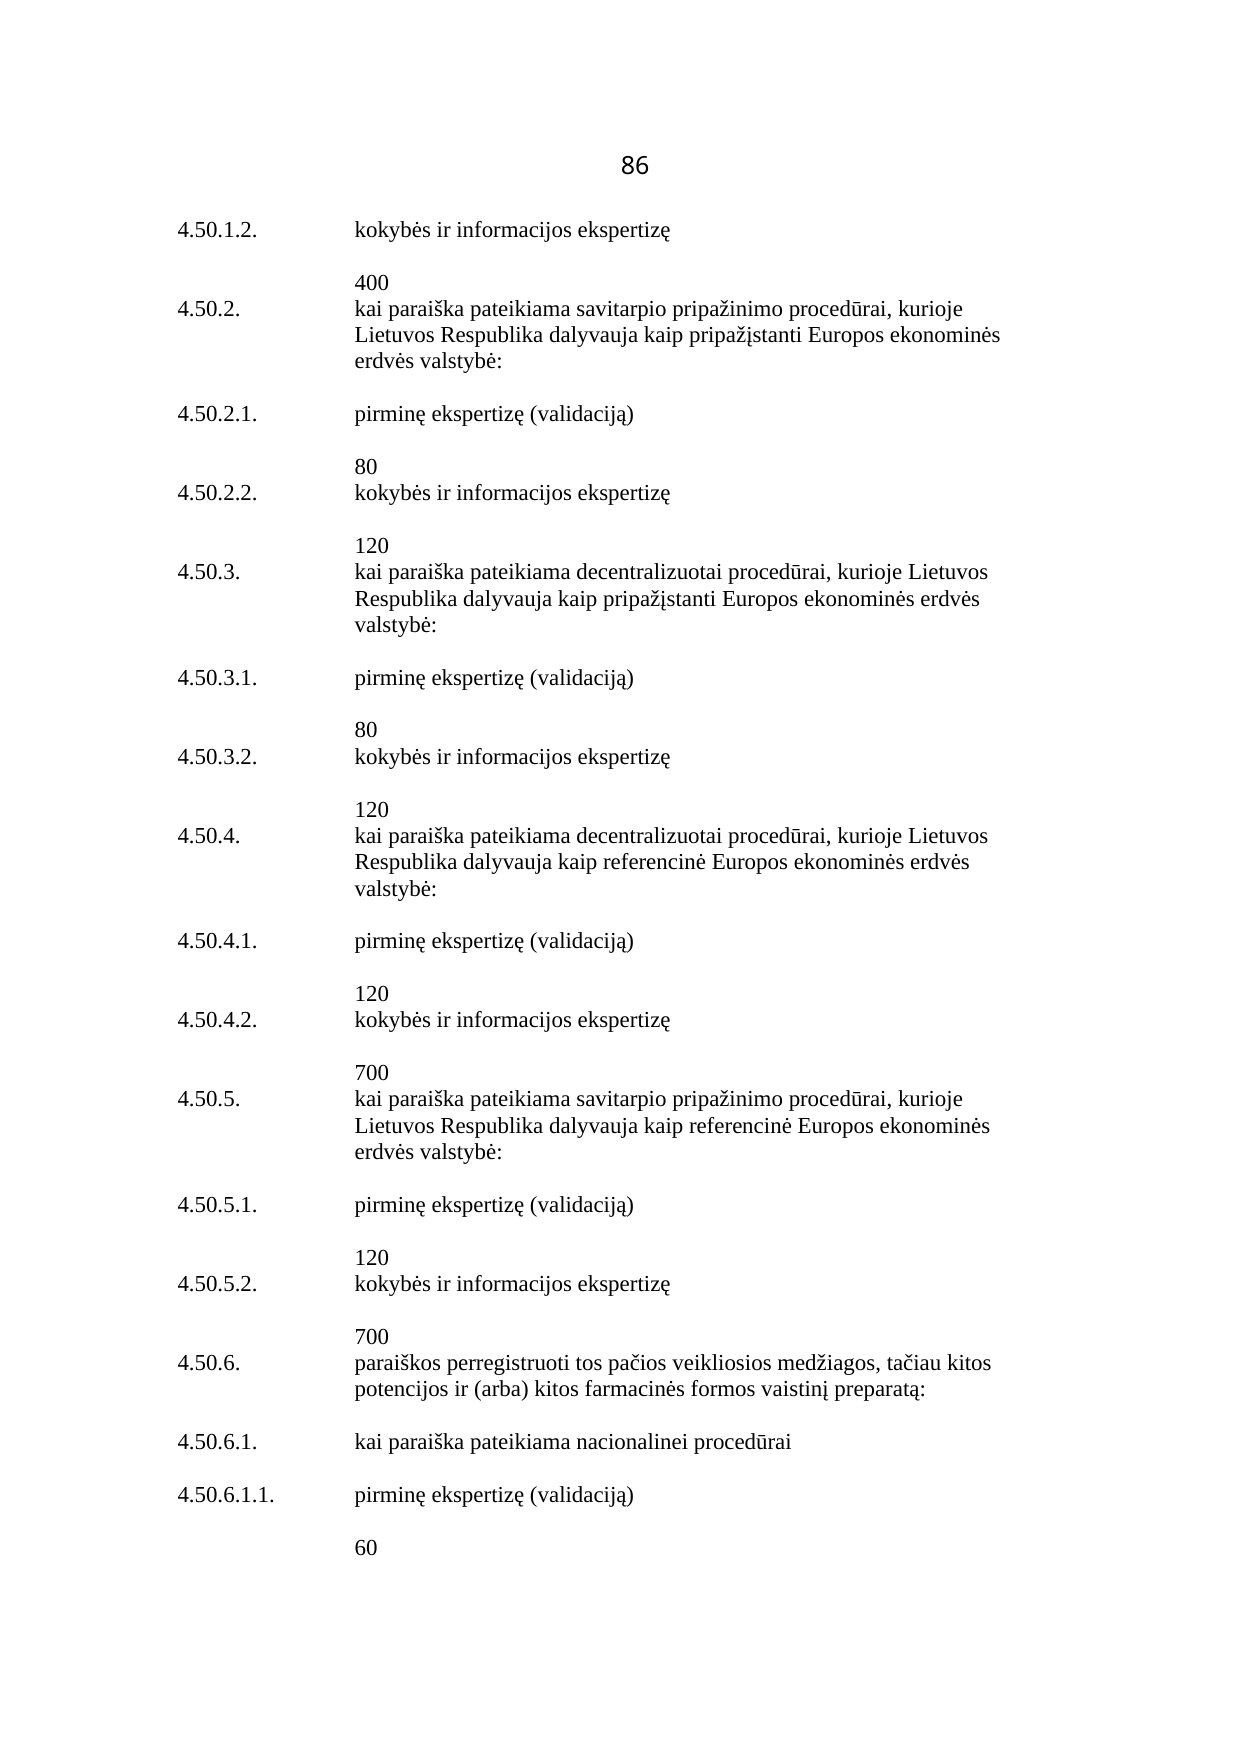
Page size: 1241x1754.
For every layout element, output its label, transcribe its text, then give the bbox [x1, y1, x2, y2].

text 4.50.1.2. kokybės ir informacijos ekspertizę 400 [177, 216, 1004, 295]
text 4.50.4.2. kokybės ir informacijos ekspertizę 700 [177, 1006, 1004, 1086]
text 4.50.3. kai paraiška pateikiama decentralizuotai procedūrai, kurioje Lietuvos Respublika dalyvauja kaip pripažįstanti Europos ekonominės erdvės valstybė: [177, 558, 1004, 664]
text 4.50.5. kai paraiška pateikiama savitarpio pripažinimo procedūrai, kurioje Lietuvos Respublika dalyvauja kaip referencinė Europos ekonominės erdvės valstybė: [177, 1086, 1004, 1191]
text 4.50.4.1. pirminę ekspertizę (validaciją) 120 [177, 927, 1004, 1006]
text 4.50.2.2. kokybės ir informacijos ekspertizę 120 [177, 479, 1004, 558]
text 4.50.2. kai paraiška pateikiama savitarpio pripažinimo procedūrai, kurioje Lietuvos Respublika dalyvauja kaip pripažįstanti Europos ekonominės erdvės valstybė: [177, 295, 1004, 400]
text 4.50.6.1. kai paraiška pateikiama nacionalinei procedūrai [177, 1428, 1004, 1481]
text 4.50.6. paraiškos perregistruoti tos pačios veikliosios medžiagos, tačiau kitos potencijos ir (arba) kitos farmacinės formos vaistinį preparatą: [177, 1349, 1004, 1428]
text 4.50.6.1.1. pirminę ekspertizę (validaciją) 60 [177, 1481, 1004, 1560]
text 4.50.2.1. pirminę ekspertizę (validaciją) 80 [177, 400, 1004, 479]
text 4.50.3.1. pirminę ekspertizę (validaciją) 80 [177, 664, 1004, 743]
text 4.50.5.2. kokybės ir informacijos ekspertizę 700 [177, 1270, 1004, 1349]
text 4.50.3.2. kokybės ir informacijos ekspertizę 120 [177, 743, 1004, 822]
text 4.50.5.1. pirminę ekspertizę (validaciją) 120 [177, 1191, 1004, 1270]
text 4.50.4. kai paraiška pateikiama decentralizuotai procedūrai, kurioje Lietuvos Respublika dalyvauja kaip referencinė Europos ekonominės erdvės valstybė: [177, 822, 1004, 927]
